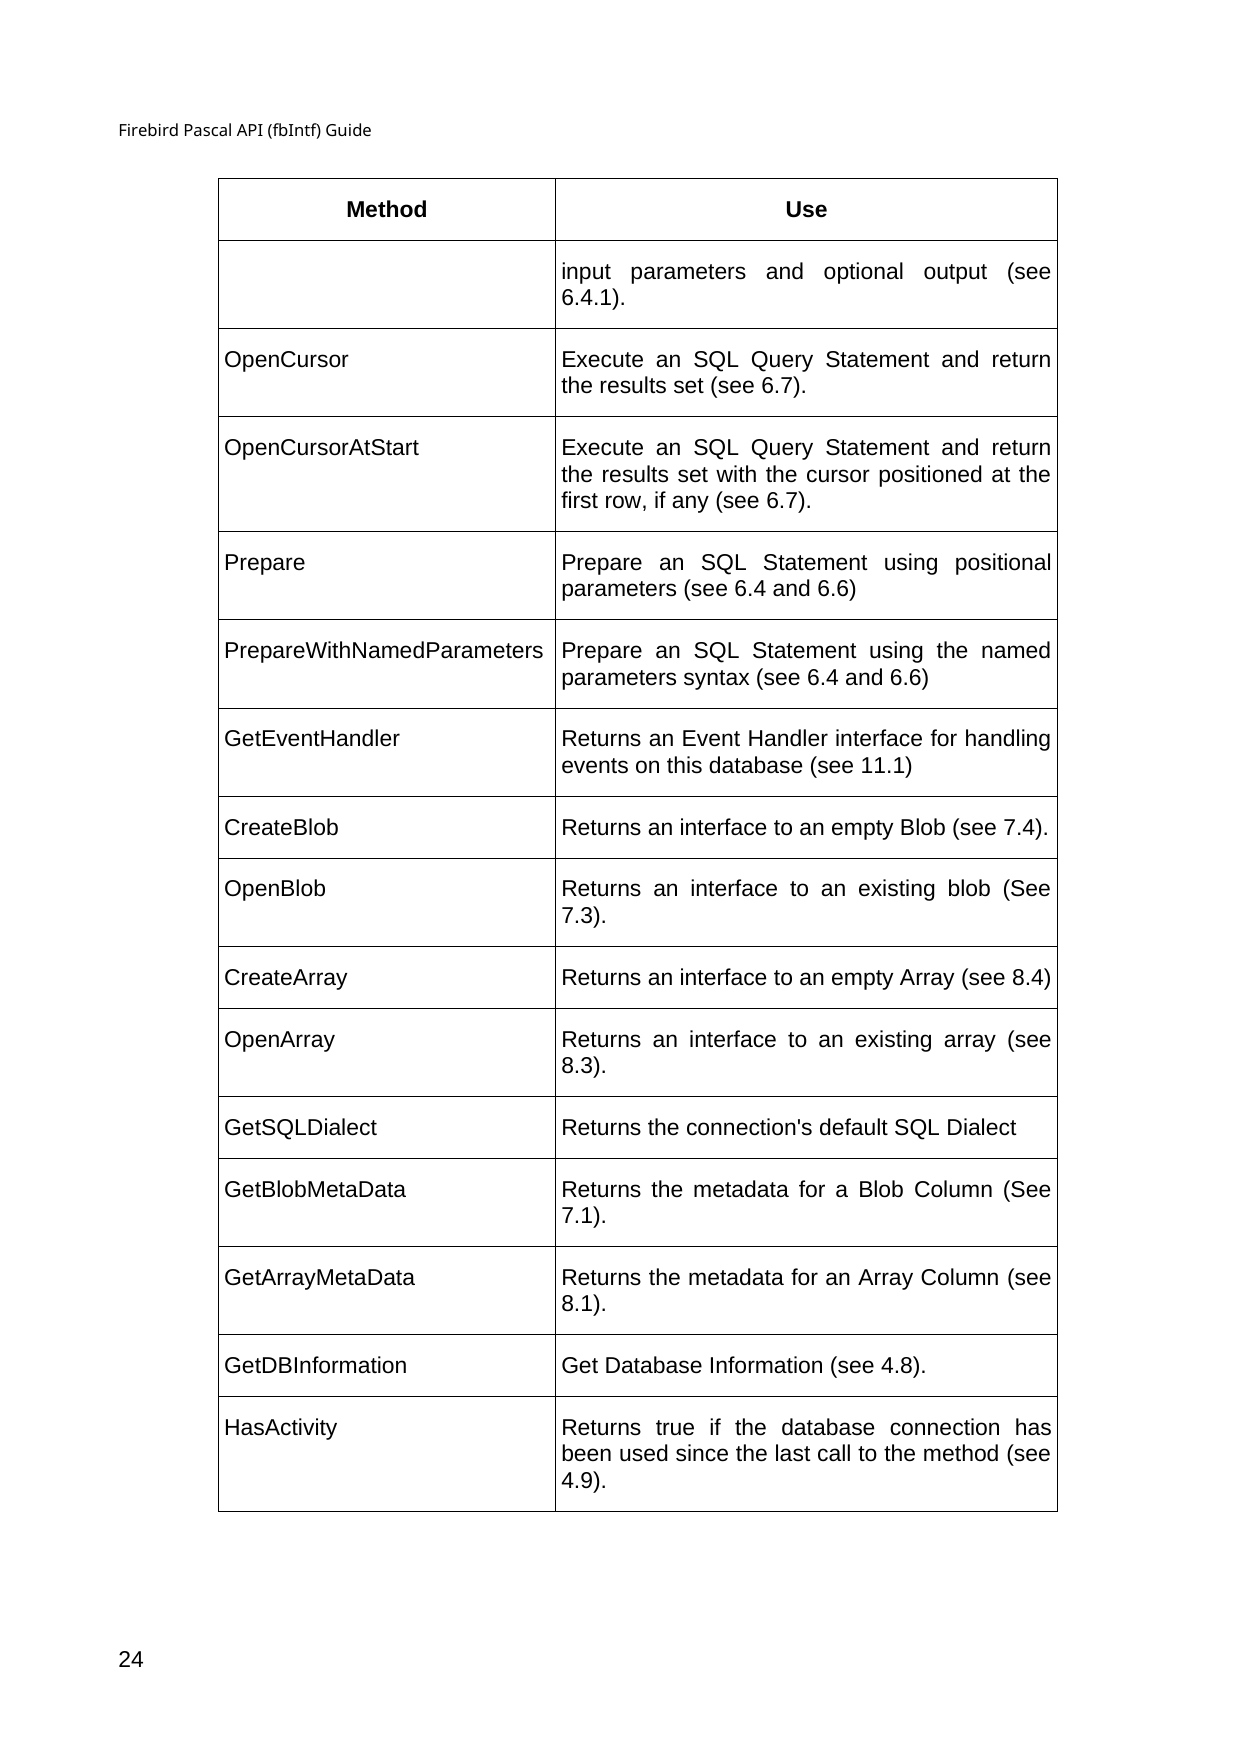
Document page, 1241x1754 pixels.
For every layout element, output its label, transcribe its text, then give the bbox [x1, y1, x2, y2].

table_cell Returns an Event Handler interface for handling events on this database (see 11.1) [556, 709, 1057, 796]
table_cell Returns the connection's default SQL Dialect [556, 1097, 1057, 1158]
table_cell input parameters and optional output (see 6.4.1). [556, 241, 1057, 328]
table_cell PrepareWithNamedParameters [219, 620, 555, 707]
table_cell OpenCursorAtStart [219, 417, 555, 531]
table_cell Execute an SQL Query Statement and return the results set with the cursor positioned at the first row, if any (see 6.7). [556, 417, 1057, 531]
table_cell Returns true if the database connection has been used since the last call to the method (see 4.9). [556, 1397, 1057, 1511]
table_cell Returns an interface to an empty Array (see 8.4) [556, 947, 1057, 1008]
table_cell Get Database Information (see 4.8). [556, 1335, 1057, 1396]
table_cell OpenCursor [219, 329, 555, 416]
table_cell CreateArray [219, 947, 555, 1008]
table_cell Prepare an SQL Statement using the named parameters syntax (see 6.4 and 6.6) [556, 620, 1057, 707]
table_cell OpenBlob [219, 859, 555, 946]
table_header Method [219, 179, 555, 240]
table_cell Execute an SQL Query Statement and return the results set (see 6.7). [556, 329, 1057, 416]
table_cell Returns an interface to an empty Blob (see 7.4). [556, 797, 1057, 858]
table_cell CreateBlob [219, 797, 555, 858]
table_cell GetArrayMetaData [219, 1247, 555, 1334]
table_cell GetEventHandler [219, 709, 555, 796]
table_cell Prepare an SQL Statement using positional parameters (see 6.4 and 6.6) [556, 532, 1057, 619]
table_cell GetBlobMetaData [219, 1159, 555, 1246]
table_header Use [556, 179, 1057, 240]
table_cell Returns an interface to an existing array (see 8.3). [556, 1009, 1057, 1096]
table_cell OpenArray [219, 1009, 555, 1096]
table_cell Prepare [219, 532, 555, 619]
table_cell GetSQLDialect [219, 1097, 555, 1158]
table_cell Returns an interface to an existing blob (See 7.3). [556, 859, 1057, 946]
table_cell GetDBInformation [219, 1335, 555, 1396]
table_cell [219, 241, 555, 328]
table_cell Returns the metadata for an Array Column (see 8.1). [556, 1247, 1057, 1334]
table_cell HasActivity [219, 1397, 555, 1511]
table_cell Returns the metadata for a Blob Column (See 7.1). [556, 1159, 1057, 1246]
